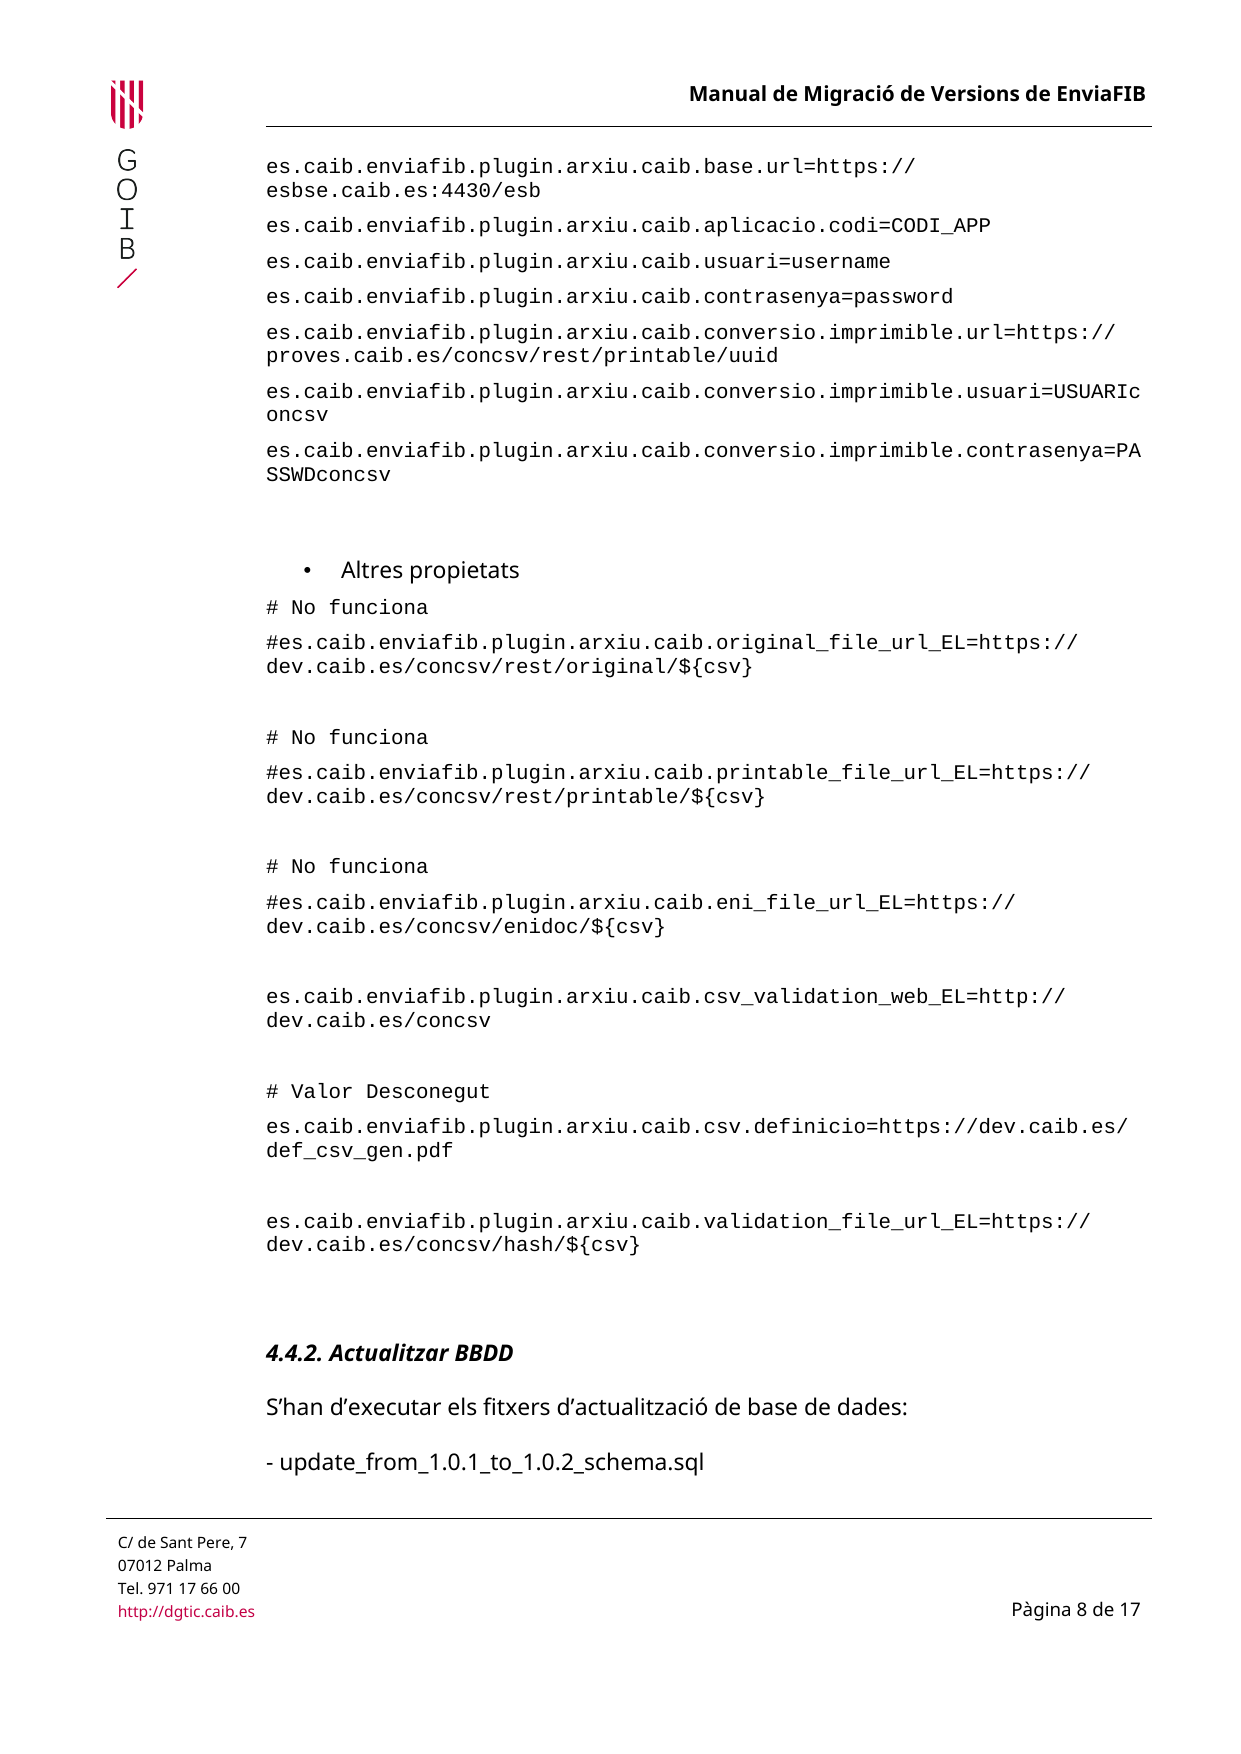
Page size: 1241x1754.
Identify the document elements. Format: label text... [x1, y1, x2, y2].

list Altres propietats [303, 554, 1152, 585]
text S’han d’executar els fitxers d’actualització de base de dades: [266, 1391, 1152, 1422]
table_header es.caib.enviafib.plugin.arxiu.caib.base.url=https://esbse.caib.es:4430/esb es.caib.enviafib.plugin.arxiu.caib.aplicacio.codi=CODI_APP es.caib.enviafib.plugin.arxiu.caib.usuari=username es.caib.enviafib.plugin.arxiu.caib.contrasenya=password es.caib.enviafib.plugin.arxiu.caib.conversio.imprimible.url=https://proves.caib.es/concsv/rest/printable/uuid es.caib.enviafib.plugin.arxiu.caib.conversio.imprimible.usuari=USUARIconcsv es.caib.enviafib.plugin.arxiu.caib.conversio.imprimible.contrasenya=PASSWDconcsv [266, 156, 1152, 499]
table_header # No funciona #es.caib.enviafib.plugin.arxiu.caib.original_file_url_EL=https://dev.caib.es/concsv/rest/original/${csv} # No funciona #es.caib.enviafib.plugin.arxiu.caib.printable_file_url_EL=https://dev.caib.es/concsv/rest/printable/${csv} # No funciona #es.caib.enviafib.plugin.arxiu.caib.eni_file_url_EL=https://dev.caib.es/concsv/enidoc/${csv} es.caib.enviafib.plugin.arxiu.caib.csv_validation_web_EL=http://dev.caib.es/concsv # Valor Desconegut es.caib.enviafib.plugin.arxiu.caib.csv.definicio=https://dev.caib.es/def_csv_gen.pdf es.caib.enviafib.plugin.arxiu.caib.validation_file_url_EL=https://dev.caib.es/concsv/hash/${csv} [266, 597, 1152, 1270]
text - update_from_1.0.1_to_1.0.2_schema.sql [266, 1446, 1152, 1477]
picture [82, 57, 172, 319]
subtitle Actualitzar BBDD [266, 1336, 1152, 1368]
